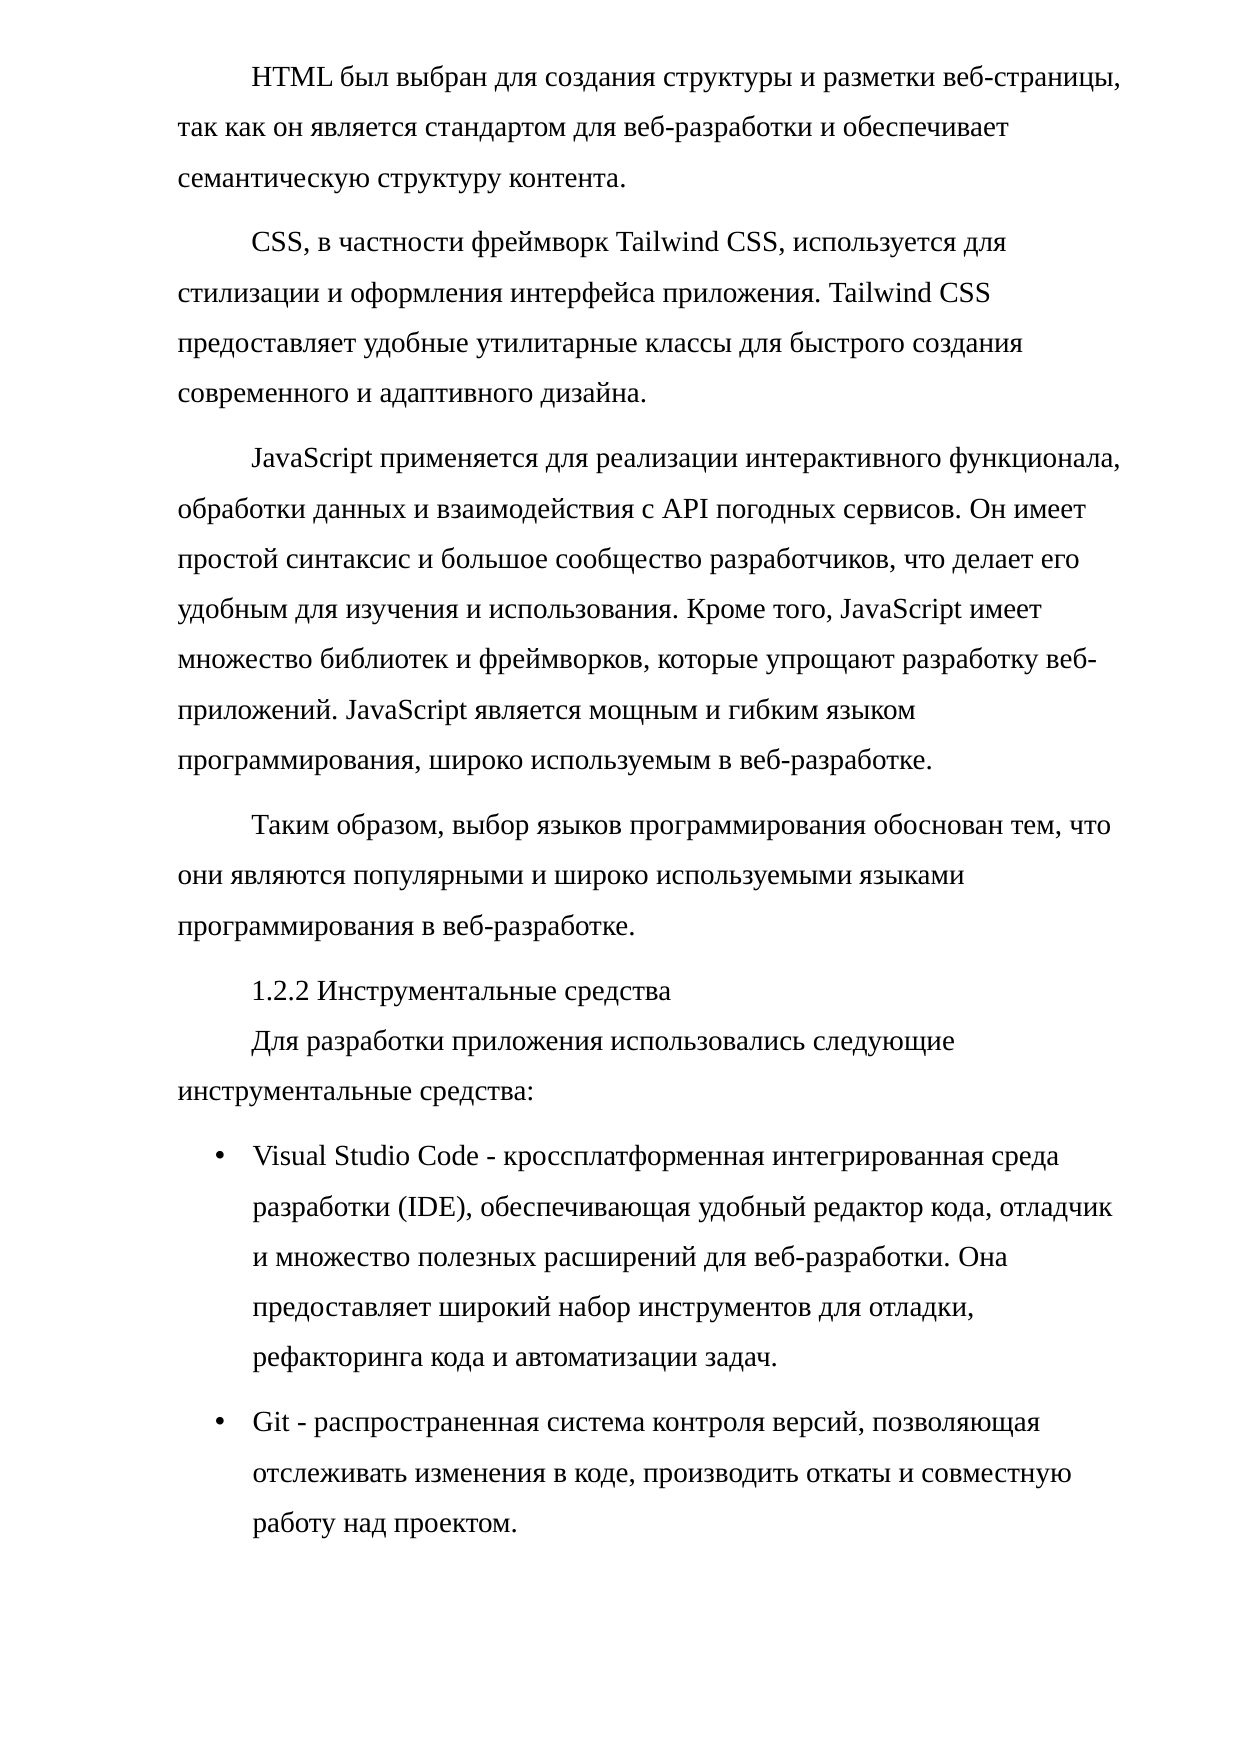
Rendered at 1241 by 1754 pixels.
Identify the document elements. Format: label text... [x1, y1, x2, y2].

text JavaScript применяется для реализации интерактивного функционала, обработки данных и взаимодействия с API погодных сервисов. Он имеет простой синтаксис и большое сообщество разработчиков, что делает его удобным для изучения и использования. Кроме того, JavaScript имеет множество библиотек и фреймворков, которые упрощают разработку веб-приложений. JavaScript является мощным и гибким языком программирования, широко используемым в веб-разработке. [177, 440, 1122, 776]
text Таким образом, выбор языков программирования обоснован тем, что они являются популярными и широко используемыми языками программирования в веб-разработке. [177, 807, 1122, 941]
list Git - распространенная система контроля версий, позволяющая отслеживать изменения в коде, производить откаты и совместную работу над проектом. [215, 1404, 1122, 1539]
text Для разработки приложения использовались следующие инструментальные средства: [177, 1023, 1122, 1107]
subtitle 1.2.2 Инструментальные средства [177, 973, 1122, 1006]
text HTML был выбран для создания структуры и разметки веб-страницы, так как он является стандартом для веб-разработки и обеспечивает семантическую структуру контента. [177, 59, 1122, 193]
list Visual Studio Code - кроссплатформенная интегрированная среда разработки (IDE), обеспечивающая удобный редактор кода, отладчик и множество полезных расширений для веб-разработки. Она предоставляет широкий набор инструментов для отладки, рефакторинга кода и автоматизации задач. [215, 1138, 1122, 1373]
text CSS, в частности фреймворк Tailwind CSS, используется для стилизации и оформления интерфейса приложения. Tailwind CSS предоставляет удобные утилитарные классы для быстрого создания современного и адаптивного дизайна. [177, 224, 1122, 409]
